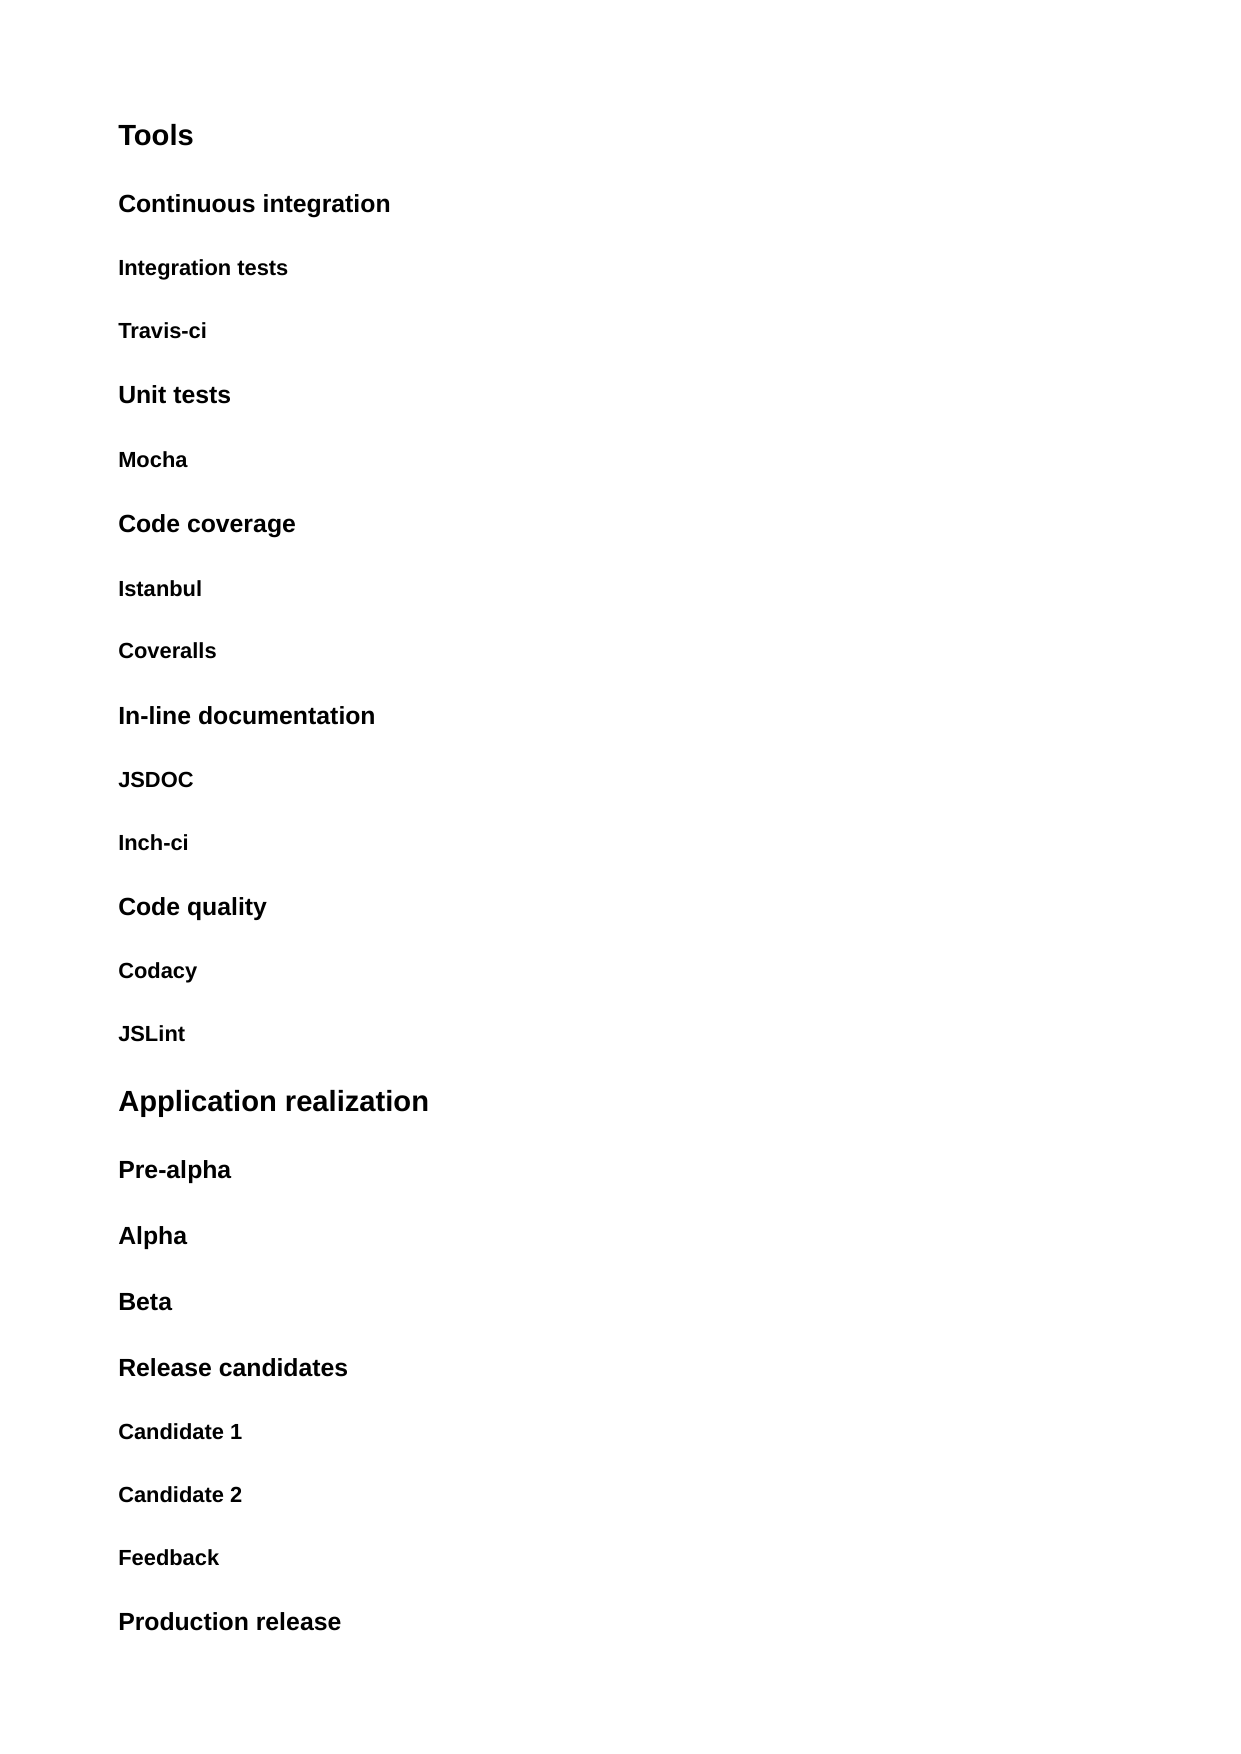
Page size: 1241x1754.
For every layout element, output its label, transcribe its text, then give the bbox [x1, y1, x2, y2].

subtitle Tools [118, 118, 1122, 152]
subtitle Pre-alpha [118, 1155, 1122, 1183]
subtitle In-line documentation [118, 701, 1122, 729]
subtitle Release candidates [118, 1353, 1122, 1381]
subtitle Production release [118, 1607, 1122, 1636]
subtitle Codacy [118, 958, 1122, 983]
subtitle Integration tests [118, 255, 1122, 280]
subtitle Coveralls [118, 638, 1122, 663]
subtitle Alpha [118, 1221, 1122, 1249]
subtitle Feedback [118, 1544, 1122, 1569]
subtitle Application realization [118, 1084, 1122, 1117]
subtitle Beta [118, 1287, 1122, 1315]
subtitle JSDOC [118, 767, 1122, 792]
subtitle Mocha [118, 447, 1122, 472]
subtitle Continuous integration [118, 189, 1122, 218]
subtitle Inch-ci [118, 829, 1122, 855]
subtitle Code coverage [118, 509, 1122, 538]
subtitle JSLint [118, 1021, 1122, 1046]
subtitle Unit tests [118, 381, 1122, 409]
subtitle Code quality [118, 892, 1122, 921]
subtitle Travis-ci [118, 318, 1122, 343]
subtitle Istanbul [118, 575, 1122, 601]
subtitle Candidate 2 [118, 1482, 1122, 1507]
subtitle Candidate 1 [118, 1419, 1122, 1444]
